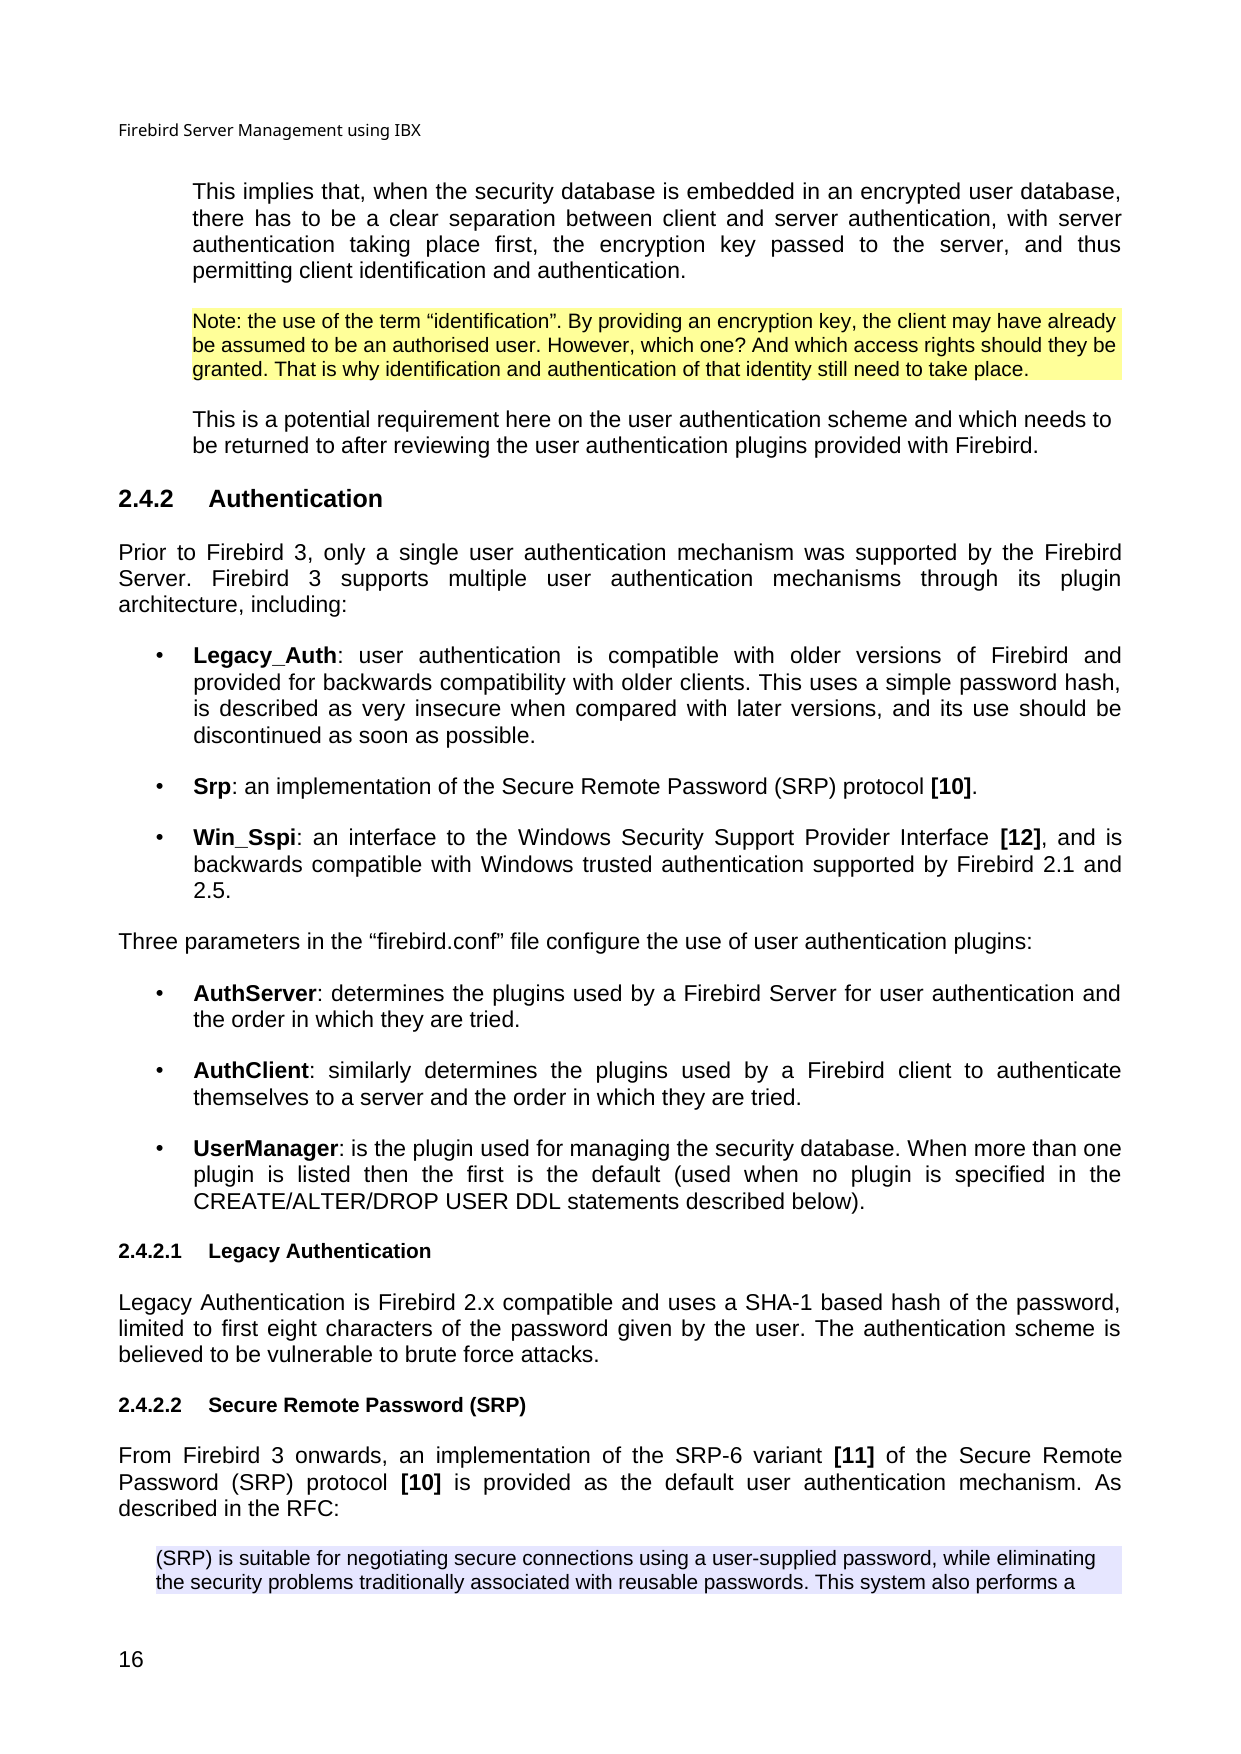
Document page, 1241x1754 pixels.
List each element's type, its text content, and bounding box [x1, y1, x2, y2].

text From Firebird 3 onwards, an implementation of the SRP-6 variant [11] of the Secure Remote Password (SRP) protocol [10] is provided as the default user authentication mechanism. As described in the RFC: [118, 1442, 1122, 1521]
text (SRP) is suitable for negotiating secure connections using a user-supplied password, while eliminating the security problems traditionally associated with reusable passwords. This system also performs a [156, 1546, 1122, 1594]
subtitle Legacy Authentication [118, 1239, 1122, 1263]
list Win_Sspi: an interface to the Windows Security Support Provider Interface [12], and is backwards compatible with Windows trusted authentication supported by Firebird 2.1 and 2.5. [156, 824, 1122, 903]
list AuthClient: similarly determines the plugins used by a Firebird client to authenticate themselves to a server and the order in which they are tried. [156, 1057, 1122, 1110]
text This is a potential requirement here on the user authentication scheme and which needs to be returned to after reviewing the user authentication plugins provided with Firebird. [192, 406, 1122, 459]
subtitle Secure Remote Password (SRP) [118, 1393, 1122, 1417]
text Three parameters in the “firebird.conf” file configure the use of user authentication plugins: [118, 928, 1122, 955]
list UserManager: is the plugin used for managing the security database. When more than one plugin is listed then the first is the default (used when no plugin is specified in the CREATE/ALTER/DROP USER DDL statements described below). [156, 1135, 1122, 1214]
list AuthServer: determines the plugins used by a Firebird Server for user authentication and the order in which they are tried. [156, 980, 1122, 1032]
text Legacy Authentication is Firebird 2.x compatible and uses a SHA-1 based hash of the password, limited to first eight characters of the password given by the user. The authentication scheme is believed to be vulnerable to brute force attacks. [118, 1289, 1122, 1368]
text Note: the use of the term “identification”. By providing an encryption key, the client may have already be assumed to be an authorised user. However, which one? And which access rights should they be granted. That is why identification and authentication of that identity still need to take place. [192, 308, 1122, 380]
subtitle Authentication [118, 484, 1122, 513]
text This implies that, when the security database is embedded in an encrypted user database, there has to be a clear separation between client and server authentication, with server authentication taking place first, the encryption key passed to the server, and thus permitting client identification and authentication. [192, 178, 1122, 283]
text Prior to Firebird 3, only a single user authentication mechanism was supported by the Firebird Server. Firebird 3 supports multiple user authentication mechanisms through its plugin architecture, including: [118, 538, 1122, 617]
list Srp: an implementation of the Secure Remote Password (SRP) protocol [10]. [156, 773, 1122, 799]
list Legacy_Auth: user authentication is compatible with older versions of Firebird and provided for backwards compatibility with older clients. This uses a simple password hash, is described as very insecure when compared with later versions, and its use should be discontinued as soon as possible. [156, 642, 1122, 748]
